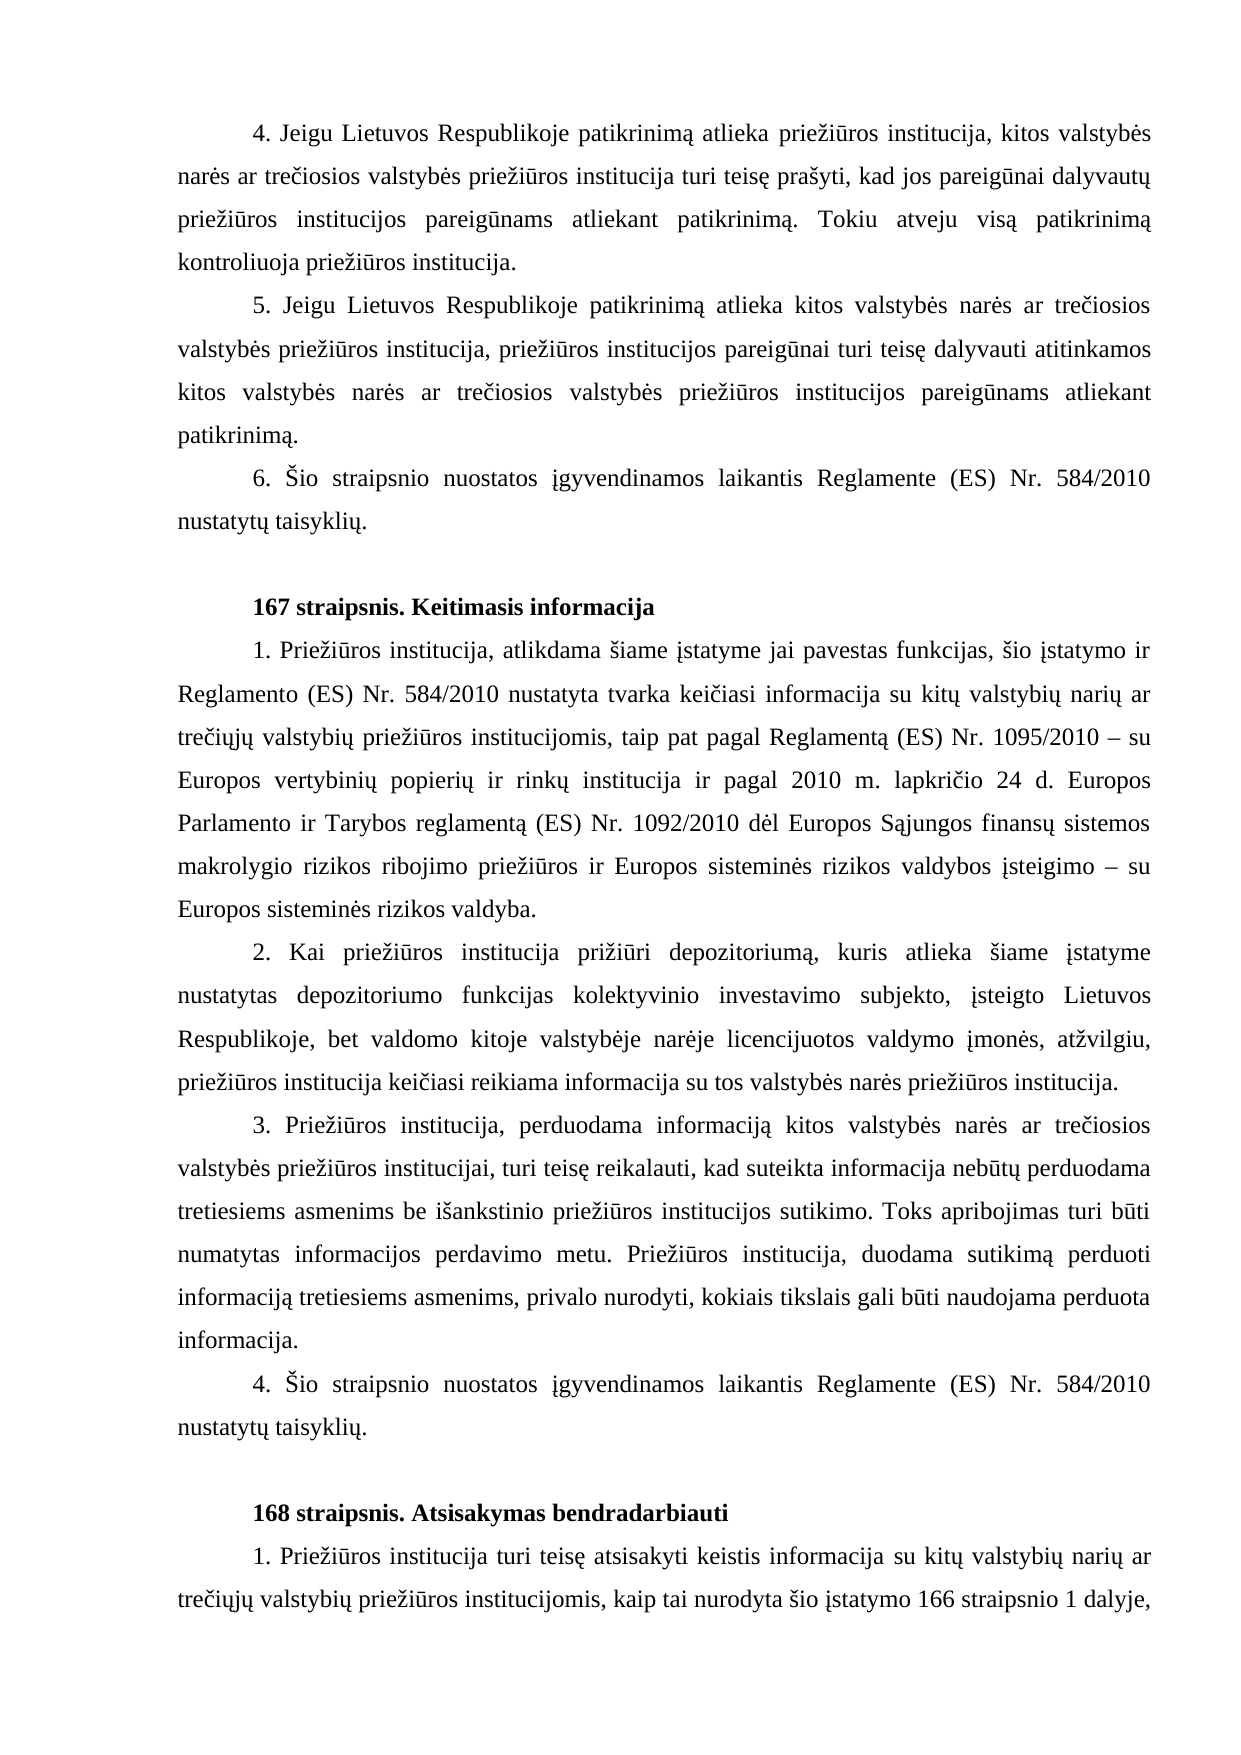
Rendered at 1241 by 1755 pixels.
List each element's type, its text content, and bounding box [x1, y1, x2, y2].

text 2. Kai priežiūros institucija prižiūri depozitoriumą, kuris atlieka šiame įstatyme nustatytas depozitoriumo funkcijas kolektyvinio investavimo subjekto, įsteigto Lietuvos Respublikoje, bet valdomo kitoje valstybėje narėje licencijuotos valdymo įmonės, atžvilgiu, priežiūros institucija keičiasi reikiama informacija su tos valstybės narės priežiūros institucija. [177, 937, 1152, 1096]
text 5. Jeigu Lietuvos Respublikoje patikrinimą atlieka kitos valstybės narės ar trečiosios valstybės priežiūros institucija, priežiūros institucijos pareigūnai turi teisę dalyvauti atitinkamos kitos valstybės narės ar trečiosios valstybės priežiūros institucijos pareigūnams atliekant patikrinimą. [177, 291, 1152, 449]
text 1. Priežiūros institucija, atlikdama šiame įstatyme jai pavestas funkcijas, šio įstatymo ir Reglamento (ES) Nr. 584/2010 nustatyta tvarka keičiasi informacija su kitų valstybių narių ar trečiųjų valstybių priežiūros institucijomis, taip pat pagal Reglamentą (ES) Nr. 1095/2010 – su Europos vertybinių popierių ir rinkų institucija ir pagal 2010 m. lapkričio 24 d. Europos Parlamento ir Tarybos reglamentą (ES) Nr. 1092/2010 dėl Europos Sąjungos finansų sistemos makrolygio rizikos ribojimo priežiūros ir Europos sisteminės rizikos valdybos įsteigimo – su Europos sisteminės rizikos valdyba. [177, 636, 1152, 923]
text 3. Priežiūros institucija, perduodama informaciją kitos valstybės narės ar trečiosios valstybės priežiūros institucijai, turi teisę reikalauti, kad suteikta informacija nebūtų perduodama tretiesiems asmenims be išankstinio priežiūros institucijos sutikimo. Toks apribojimas turi būti numatytas informacijos perdavimo metu. Priežiūros institucija, duodama sutikimą perduoti informaciją tretiesiems asmenims, privalo nurodyti, kokiais tikslais gali būti naudojama perduota informacija. [177, 1110, 1152, 1354]
text 6. Šio straipsnio nuostatos įgyvendinamos laikantis Reglamente (ES) Nr. 584/2010 nustatytų taisyklių. [177, 463, 1152, 535]
text 4. Jeigu Lietuvos Respublikoje patikrinimą atlieka priežiūros institucija, kitos valstybės narės ar trečiosios valstybės priežiūros institucija turi teisę prašyti, kad jos pareigūnai dalyvautų priežiūros institucijos pareigūnams atliekant patikrinimą. Tokiu atveju visą patikrinimą kontroliuoja priežiūros institucija. [177, 118, 1152, 276]
text 168 straipsnis. Atsisakymas bendradarbiauti [252, 1498, 1152, 1527]
text 1. Priežiūros institucija turi teisę atsisakyti keistis informacija su kitų valstybių narių ar trečiųjų valstybių priežiūros institucijomis, kaip tai nurodyta šio įstatymo 166 straipsnio 1 dalyje, [177, 1541, 1152, 1613]
text 167 straipsnis. Keitimasis informacija [252, 592, 1152, 621]
text 4. Šio straipsnio nuostatos įgyvendinamos laikantis Reglamente (ES) Nr. 584/2010 nustatytų taisyklių. [177, 1369, 1152, 1441]
